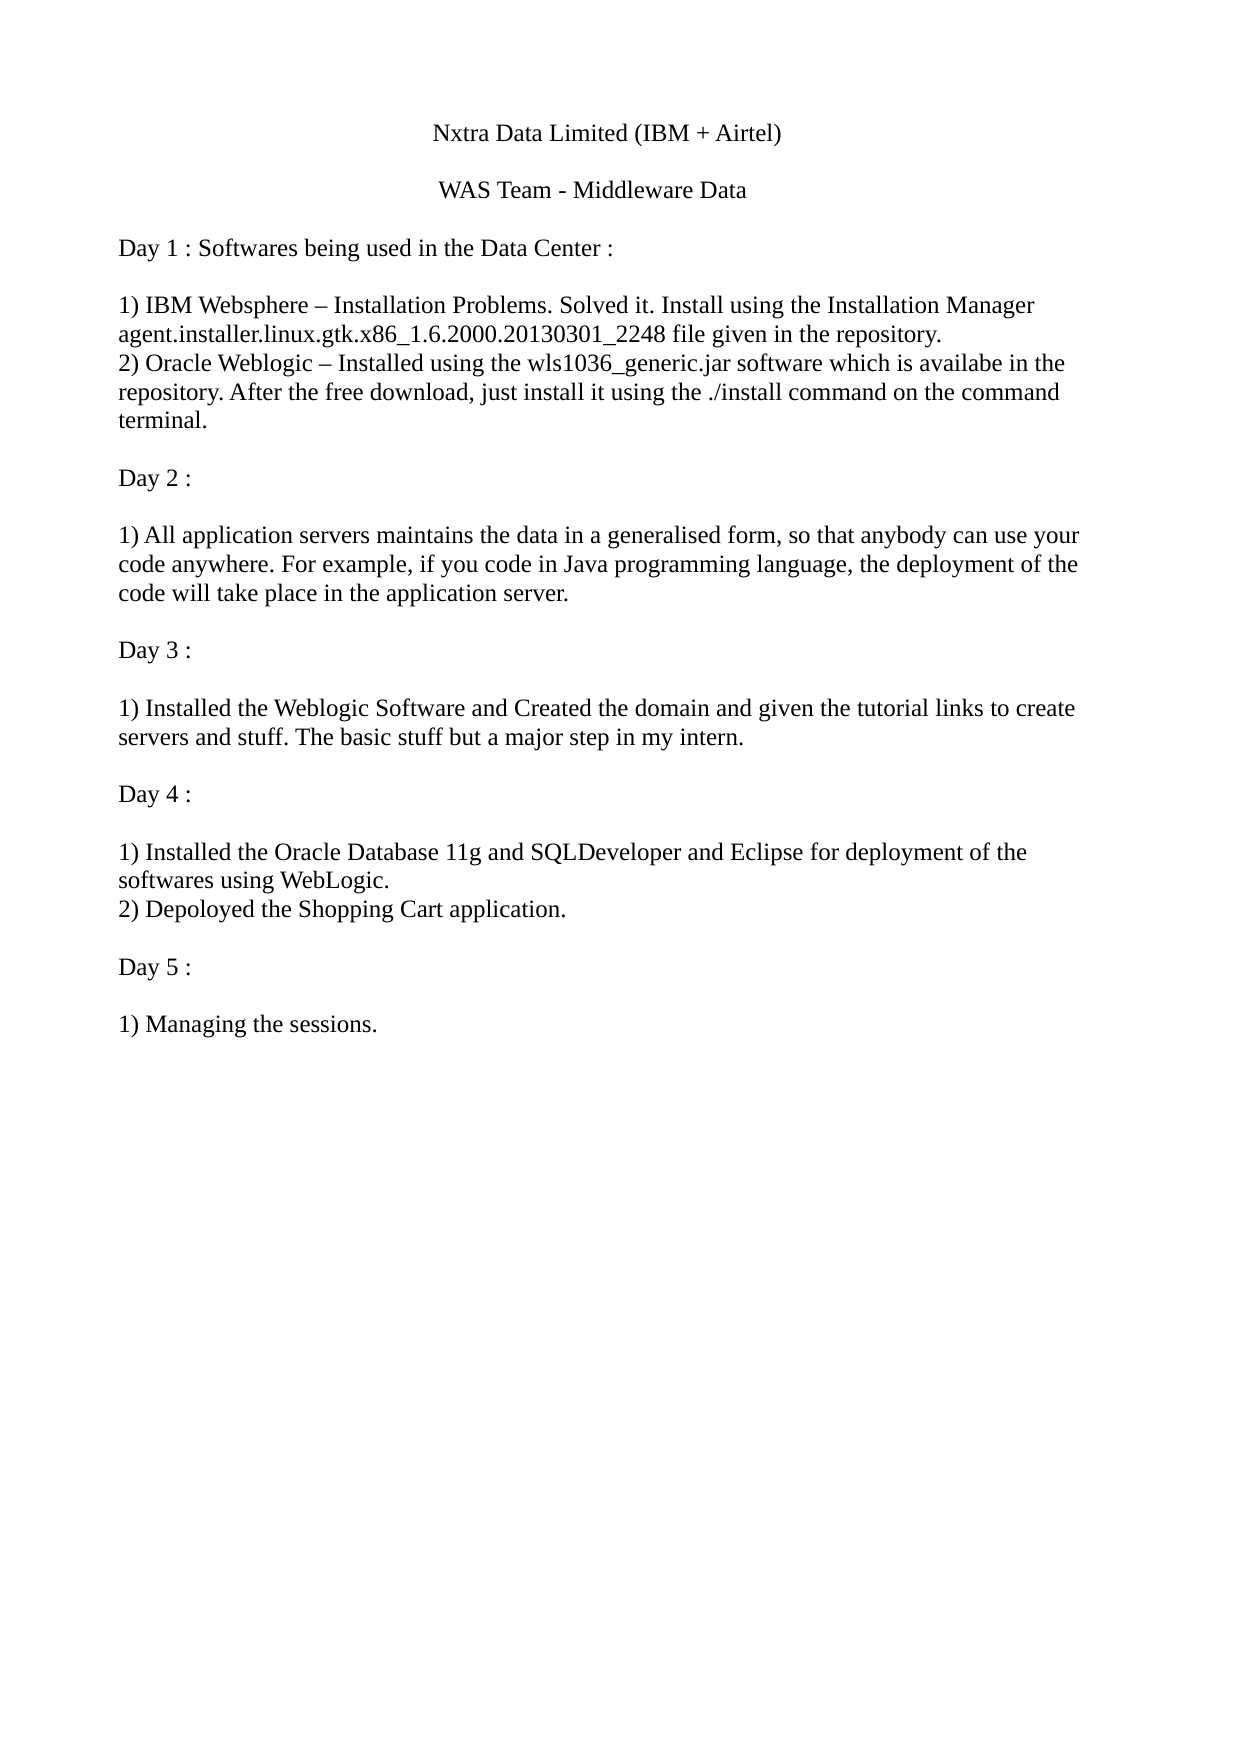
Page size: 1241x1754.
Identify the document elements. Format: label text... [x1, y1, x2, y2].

text Nxtra Data Limited (IBM + Airtel) [118, 118, 1122, 147]
text WAS Team - Middleware Data [118, 176, 1122, 204]
text Day 5 : [118, 952, 1122, 981]
text Day 1 : Softwares being used in the Data Center : [118, 233, 1122, 262]
text Day 2 : [118, 463, 1122, 492]
text 2) Depoloyed the Shopping Cart application. [118, 894, 1122, 923]
text 1) IBM Websphere – Installation Problems. Solved it. Install using the Installation Manager agent.installer.linux.gtk.x86_1.6.2000.20130301_2248 file given in the repository. [118, 291, 1122, 348]
text 2) Oracle Weblogic – Installed using the wls1036_generic.jar software which is availabe in the repository. After the free download, just install it using the ./install command on the command terminal. [118, 348, 1122, 434]
text 1) All application servers maintains the data in a generalised form, so that anybody can use your code anywhere. For example, if you code in Java programming language, the deployment of the code will take place in the application server. [118, 521, 1122, 607]
text Day 4 : [118, 779, 1122, 808]
text 1) Managing the sessions. [118, 1009, 1122, 1038]
text Day 3 : [118, 636, 1122, 664]
text 1) Installed the Oracle Database 11g and SQLDeveloper and Eclipse for deployment of the softwares using WebLogic. [118, 837, 1122, 894]
text 1) Installed the Weblogic Software and Created the domain and given the tutorial links to create servers and stuff. The basic stuff but a major step in my intern. [118, 693, 1122, 751]
